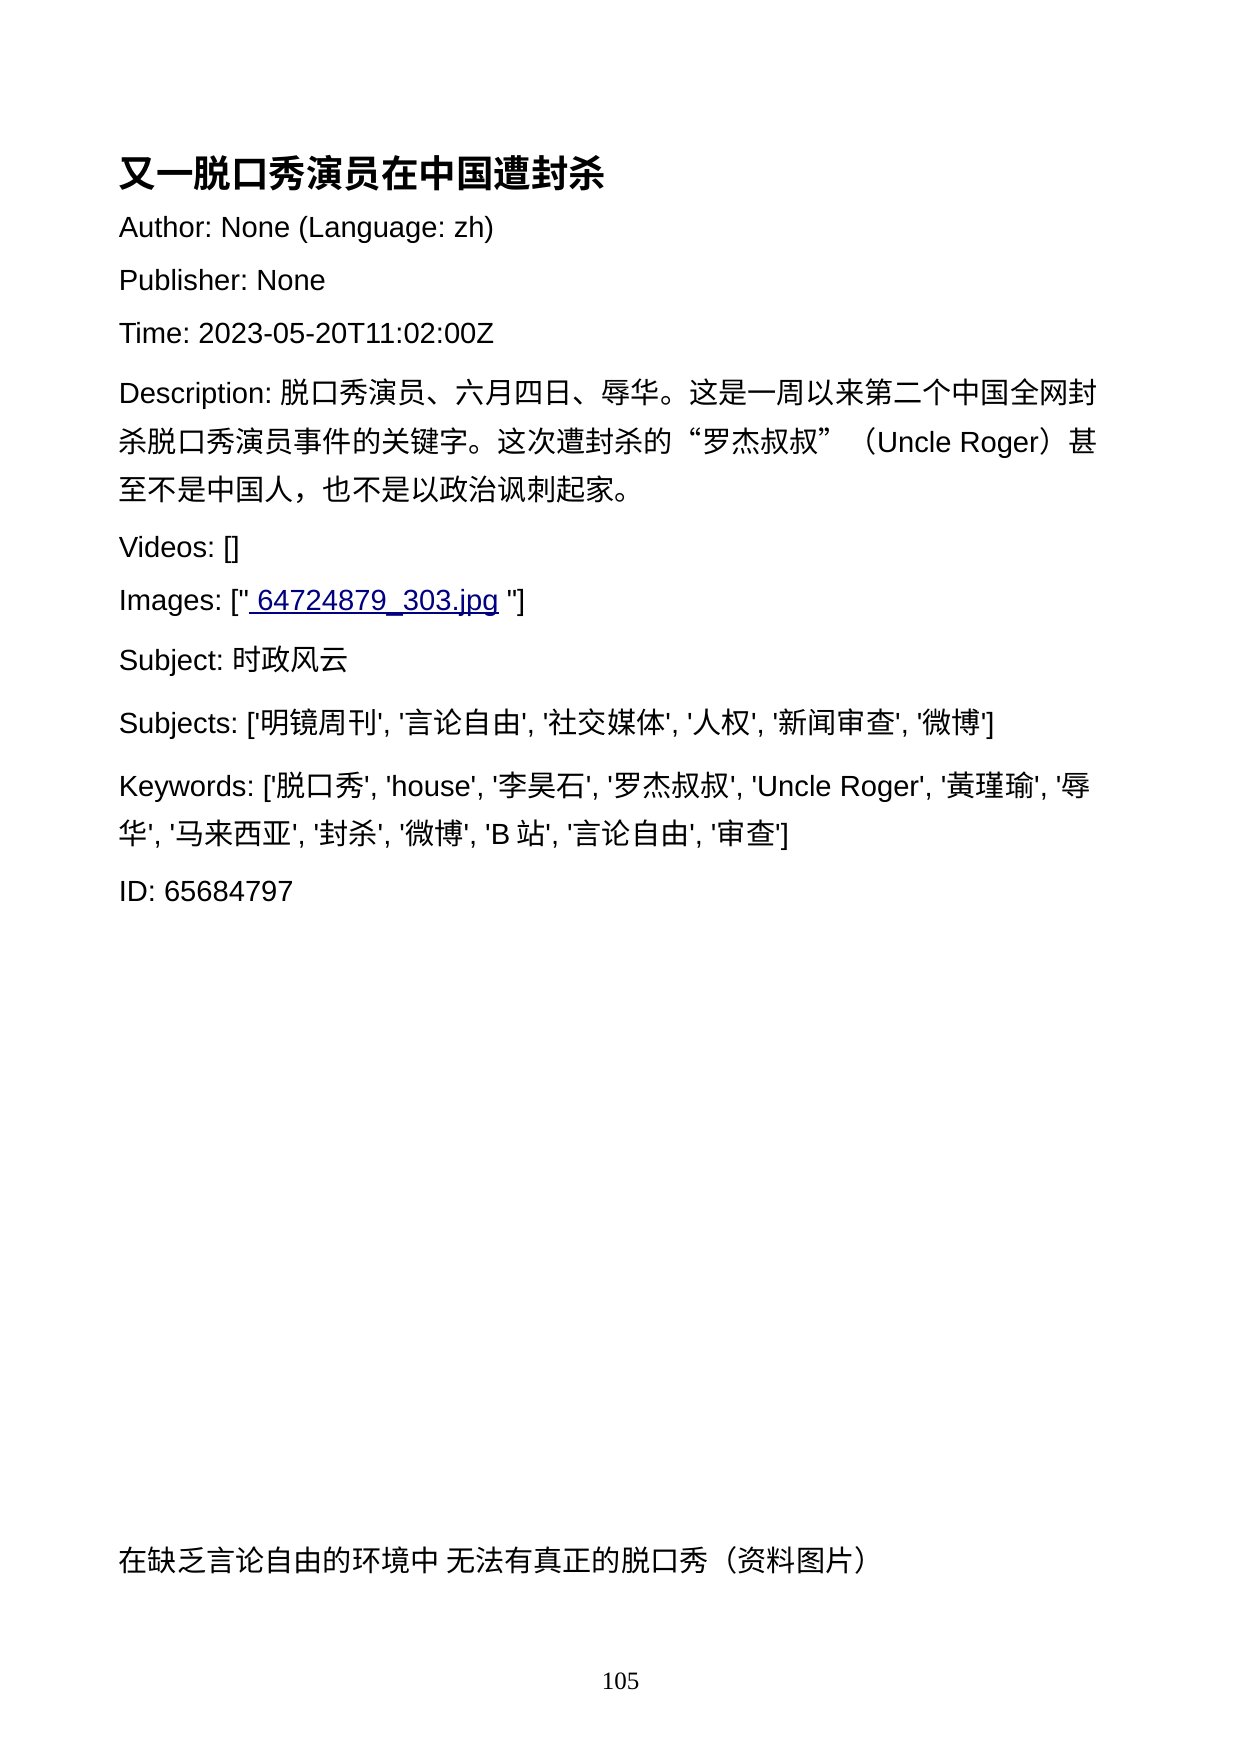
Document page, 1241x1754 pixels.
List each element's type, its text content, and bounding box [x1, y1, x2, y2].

text Keywords: ['脱口秀', 'house', '李昊石', '罗杰叔叔', 'Uncle Roger', '黃瑾瑜', '辱华', '马来西亚', '封杀', '微博', 'B站', '言论自由', '审查'] [118, 762, 1122, 853]
text Publisher: None [118, 263, 1122, 297]
text Images: [" 64724879_303.jpg "] [118, 583, 1122, 617]
text Time: 2023-05-20T11:02:00Z [118, 317, 1122, 350]
text ID: 65684797 [118, 874, 1122, 908]
text Videos: [] [118, 530, 1122, 563]
text 在缺乏言论自由的环境中 无法有真正的脱口秀（资料图片） [118, 1537, 1122, 1580]
text Subject: 时政风云 [118, 636, 1122, 678]
text Author: None (Language: zh) [118, 210, 1122, 244]
subtitle 又一脱口秀演员在中国遭封杀 [118, 143, 1122, 198]
text Subjects: ['明镜周刊', '言论自由', '社交媒体', '人权', '新闻审查', '微博'] [118, 699, 1122, 742]
text Description: 脱口秀演员、六月四日、辱华。这是一周以来第二个中国全网封杀脱口秀演员事件的关键字。这次遭封杀的“罗杰叔叔”（Uncle Roger）甚至不是中国人，也不是以政治讽刺起家。 [118, 370, 1122, 509]
